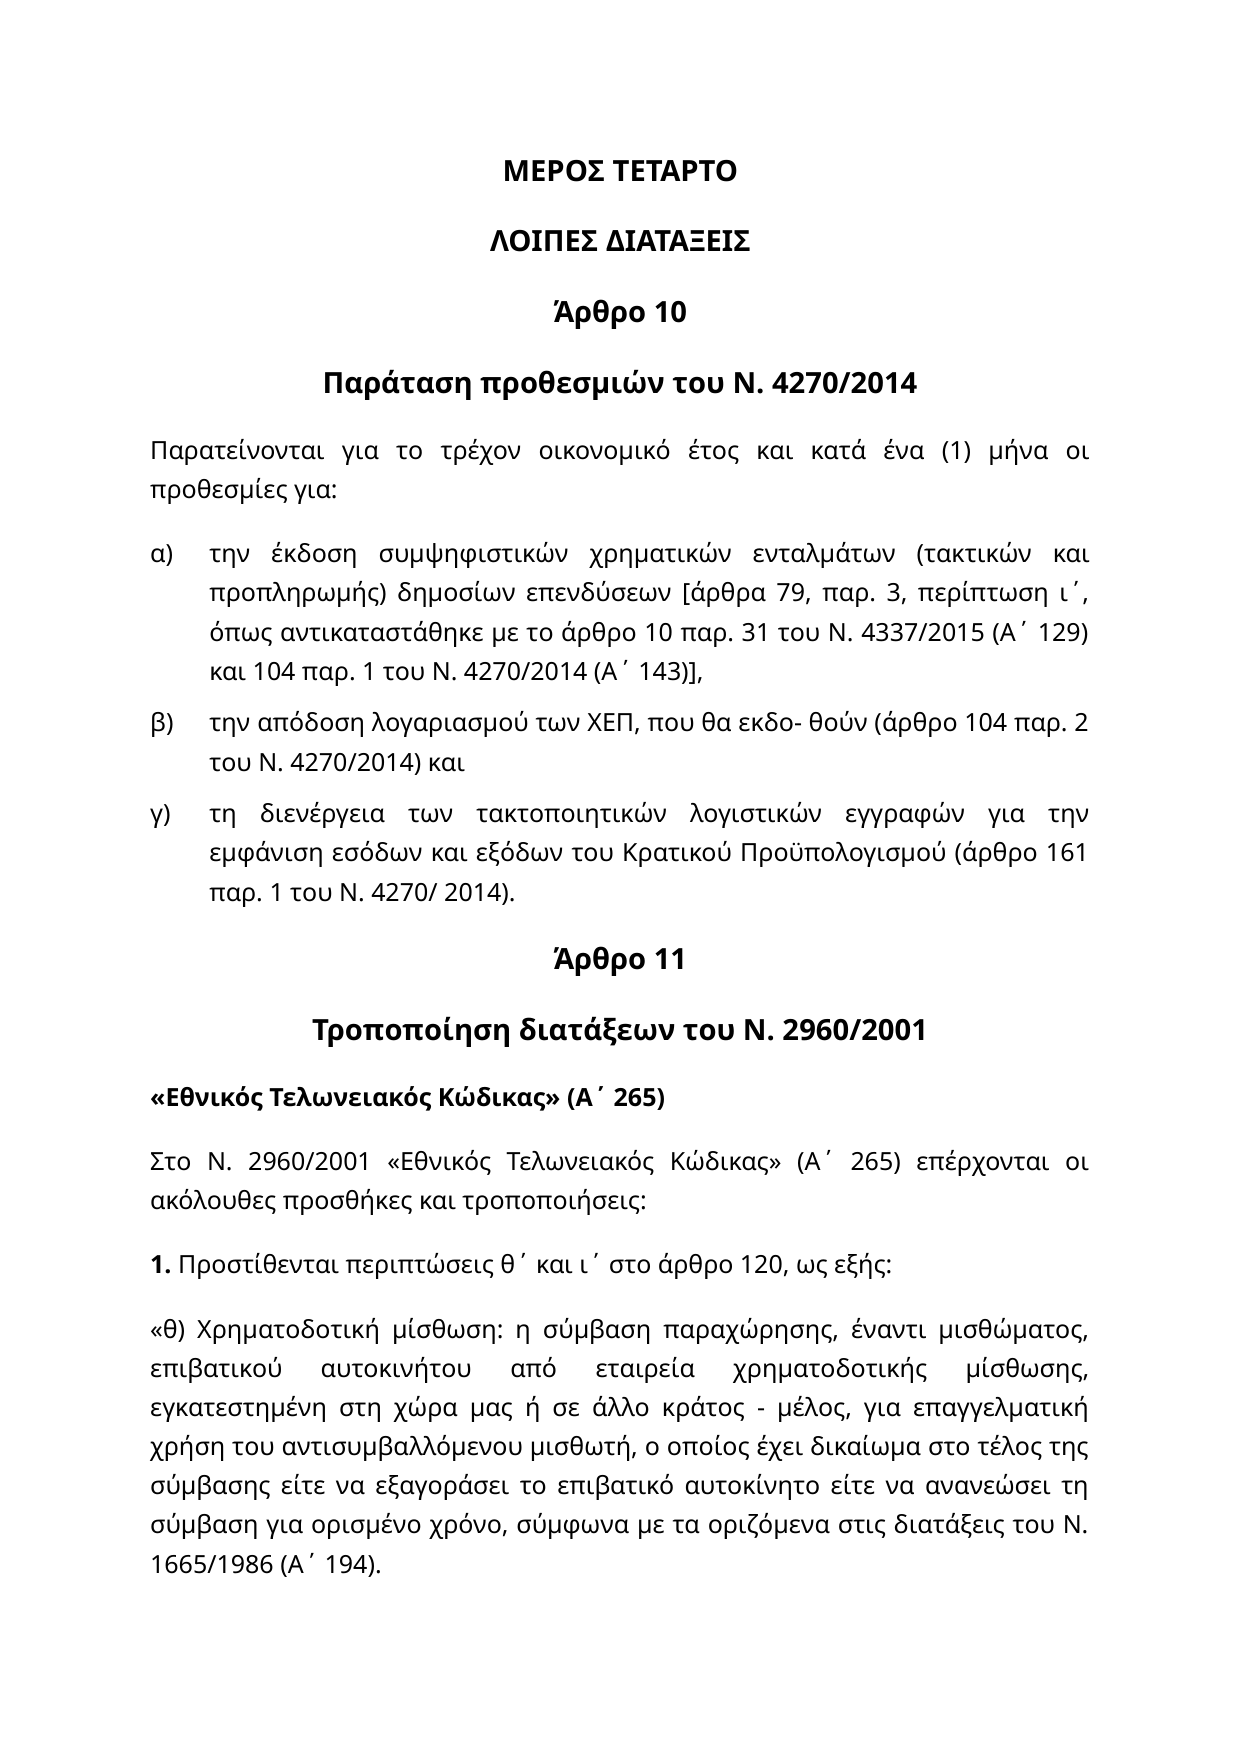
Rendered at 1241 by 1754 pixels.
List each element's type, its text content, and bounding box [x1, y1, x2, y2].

subtitle ΜΕΡΟΣ ΤΕΤΑΡΤΟ [150, 150, 1090, 190]
text 1. Προστίθενται περιπτώσεις θ΄ και ι΄ στο άρθρο 120, ως εξής: [150, 1247, 1090, 1281]
subtitle Παράταση προθεσμιών του Ν. 4270/2014 [150, 362, 1090, 402]
subtitle ΛΟΙΠΕΣ ΔΙΑΤΑΞΕΙΣ [150, 221, 1090, 260]
list γ) τη διενέργεια των τακτοποιητικών λογιστικών εγγραφών για την εμφάνιση εσόδων και εξόδων του Κρατικού Προϋπολογισμού (άρθρο 161 παρ. 1 του Ν. 4270/ 2014). [150, 796, 1090, 908]
text Παρατείνονται για το τρέχον οικονομικό έτος και κατά ένα (1) μήνα οι προθεσμίες για: [150, 432, 1090, 506]
subtitle Άρθρο 10 [150, 291, 1090, 331]
list α) την έκδοση συμψηφιστικών χρηματικών ενταλμάτων (τακτικών και προπληρωμής) δημοσίων επενδύσεων [άρθρα 79, παρ. 3, περίπτωση ι΄, όπως αντικαταστάθηκε με το άρθρο 10 παρ. 31 του Ν. 4337/2015 (Α΄ 129) και 104 παρ. 1 του Ν. 4270/2014 (Α΄ 143)], [150, 536, 1090, 687]
subtitle Άρθρο 11 [150, 938, 1090, 978]
list β) την απόδοση λογαριασμού των ΧΕΠ, που θα εκδο- θούν (άρθρο 104 παρ. 2 του Ν. 4270/2014) και [150, 705, 1090, 778]
subtitle Τροποποίηση διατάξεων του Ν. 2960/2001 [150, 1009, 1090, 1049]
text Στο Ν. 2960/2001 «Εθνικός Τελωνειακός Κώδικας» (Α΄ 265) επέρχονται οι ακόλουθες προσθήκες και τροποποιήσεις: [150, 1144, 1090, 1217]
text «Εθνικός Τελωνειακός Κώδικας» (Α΄ 265) [150, 1079, 1090, 1114]
text «θ) Χρηματοδοτική μίσθωση: η σύμβαση παραχώρησης, έναντι μισθώματος, επιβατικού αυτοκινήτου από εταιρεία χρηματοδοτικής μίσθωσης, εγκατεστημένη στη χώρα μας ή σε άλλο κράτος - μέλος, για επαγγελματική χρήση του αντισυμβαλλόμενου μισθωτή, ο οποίος έχει δικαίωμα στο τέλος της σύμβασης είτε να εξαγοράσει το επιβατικό αυτοκίνητο είτε να ανανεώσει τη σύμβαση για ορισμένο χρόνο, σύμφωνα με τα οριζόμενα στις διατάξεις του Ν. 1665/1986 (Α΄ 194). [150, 1311, 1090, 1580]
